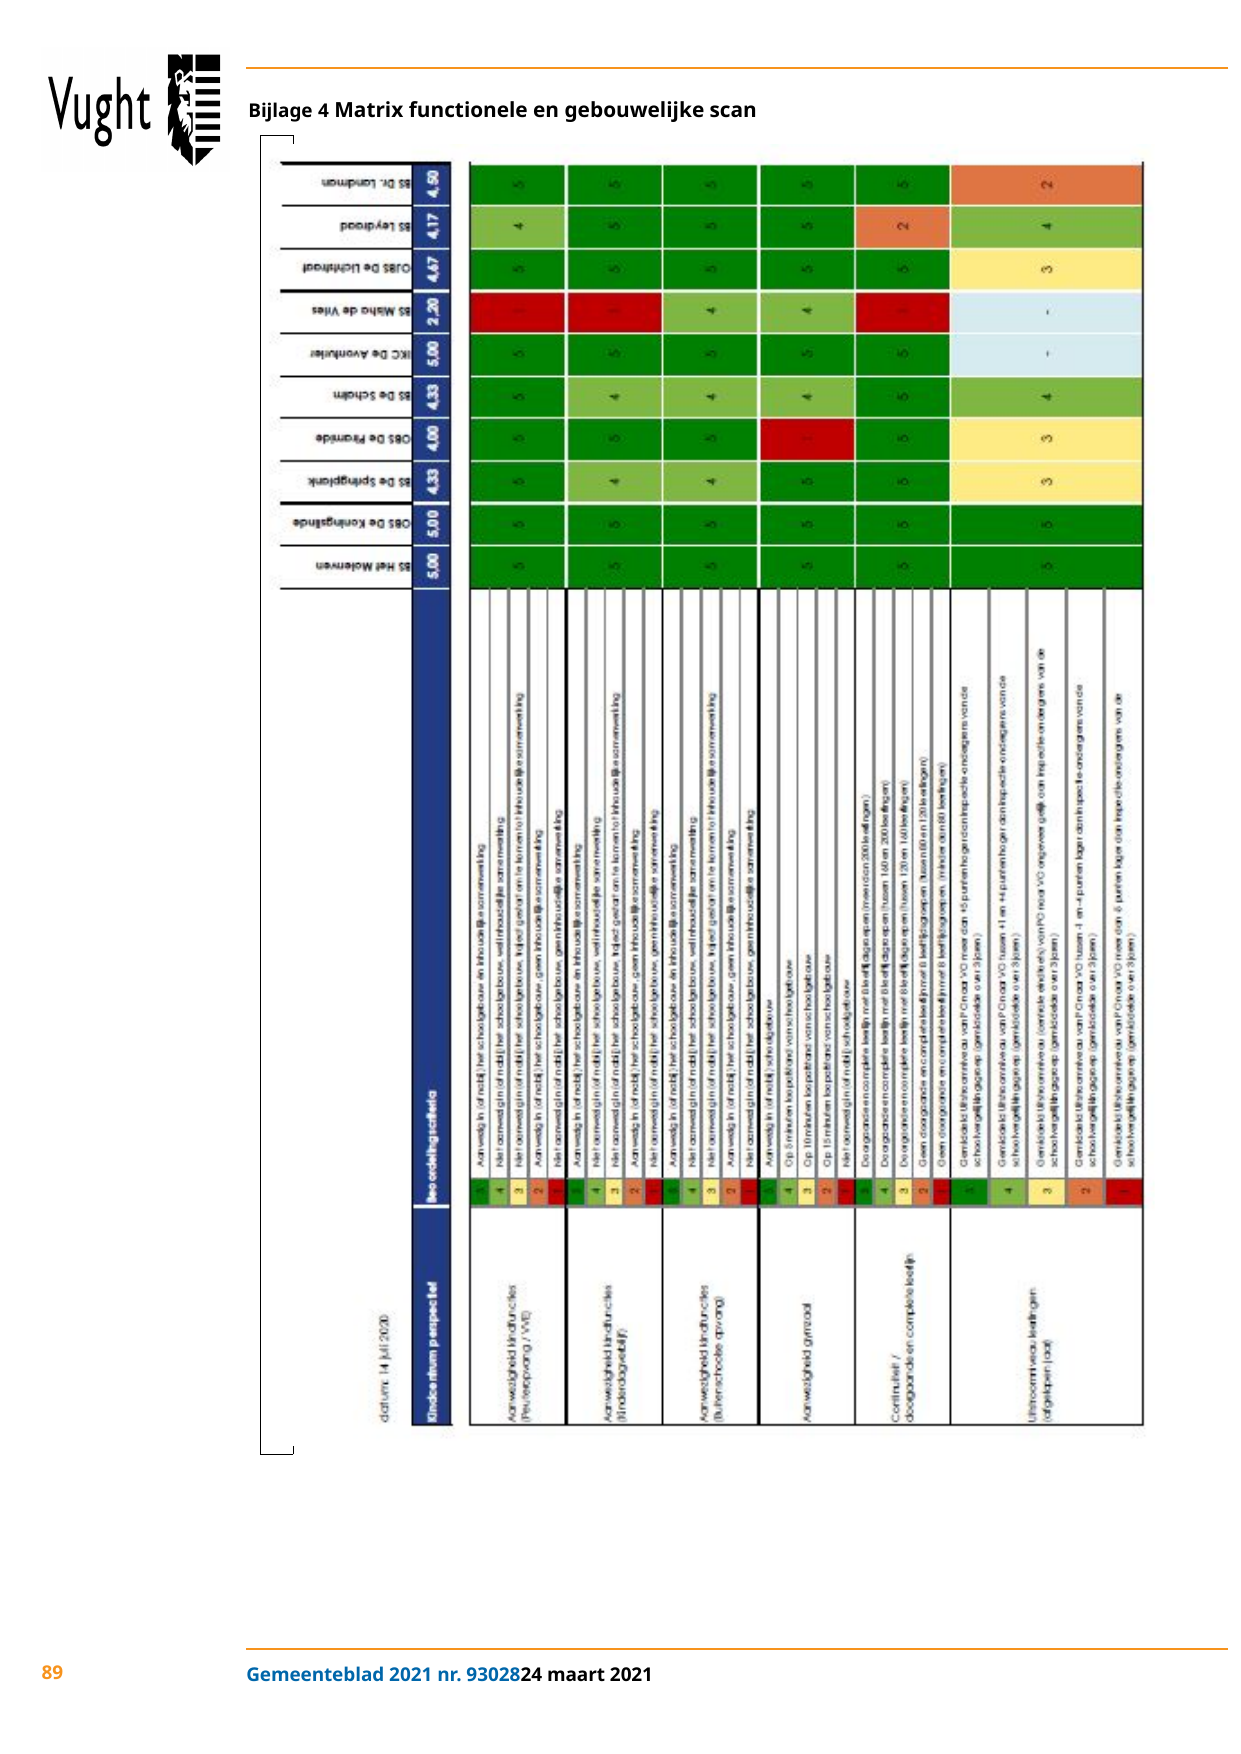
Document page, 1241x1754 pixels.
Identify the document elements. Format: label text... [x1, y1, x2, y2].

picture [41, 47, 231, 172]
text Bijlage 4 Matrix functionele en gebouwelijke scan [248, 95, 1152, 123]
picture [268, 144, 1155, 1446]
